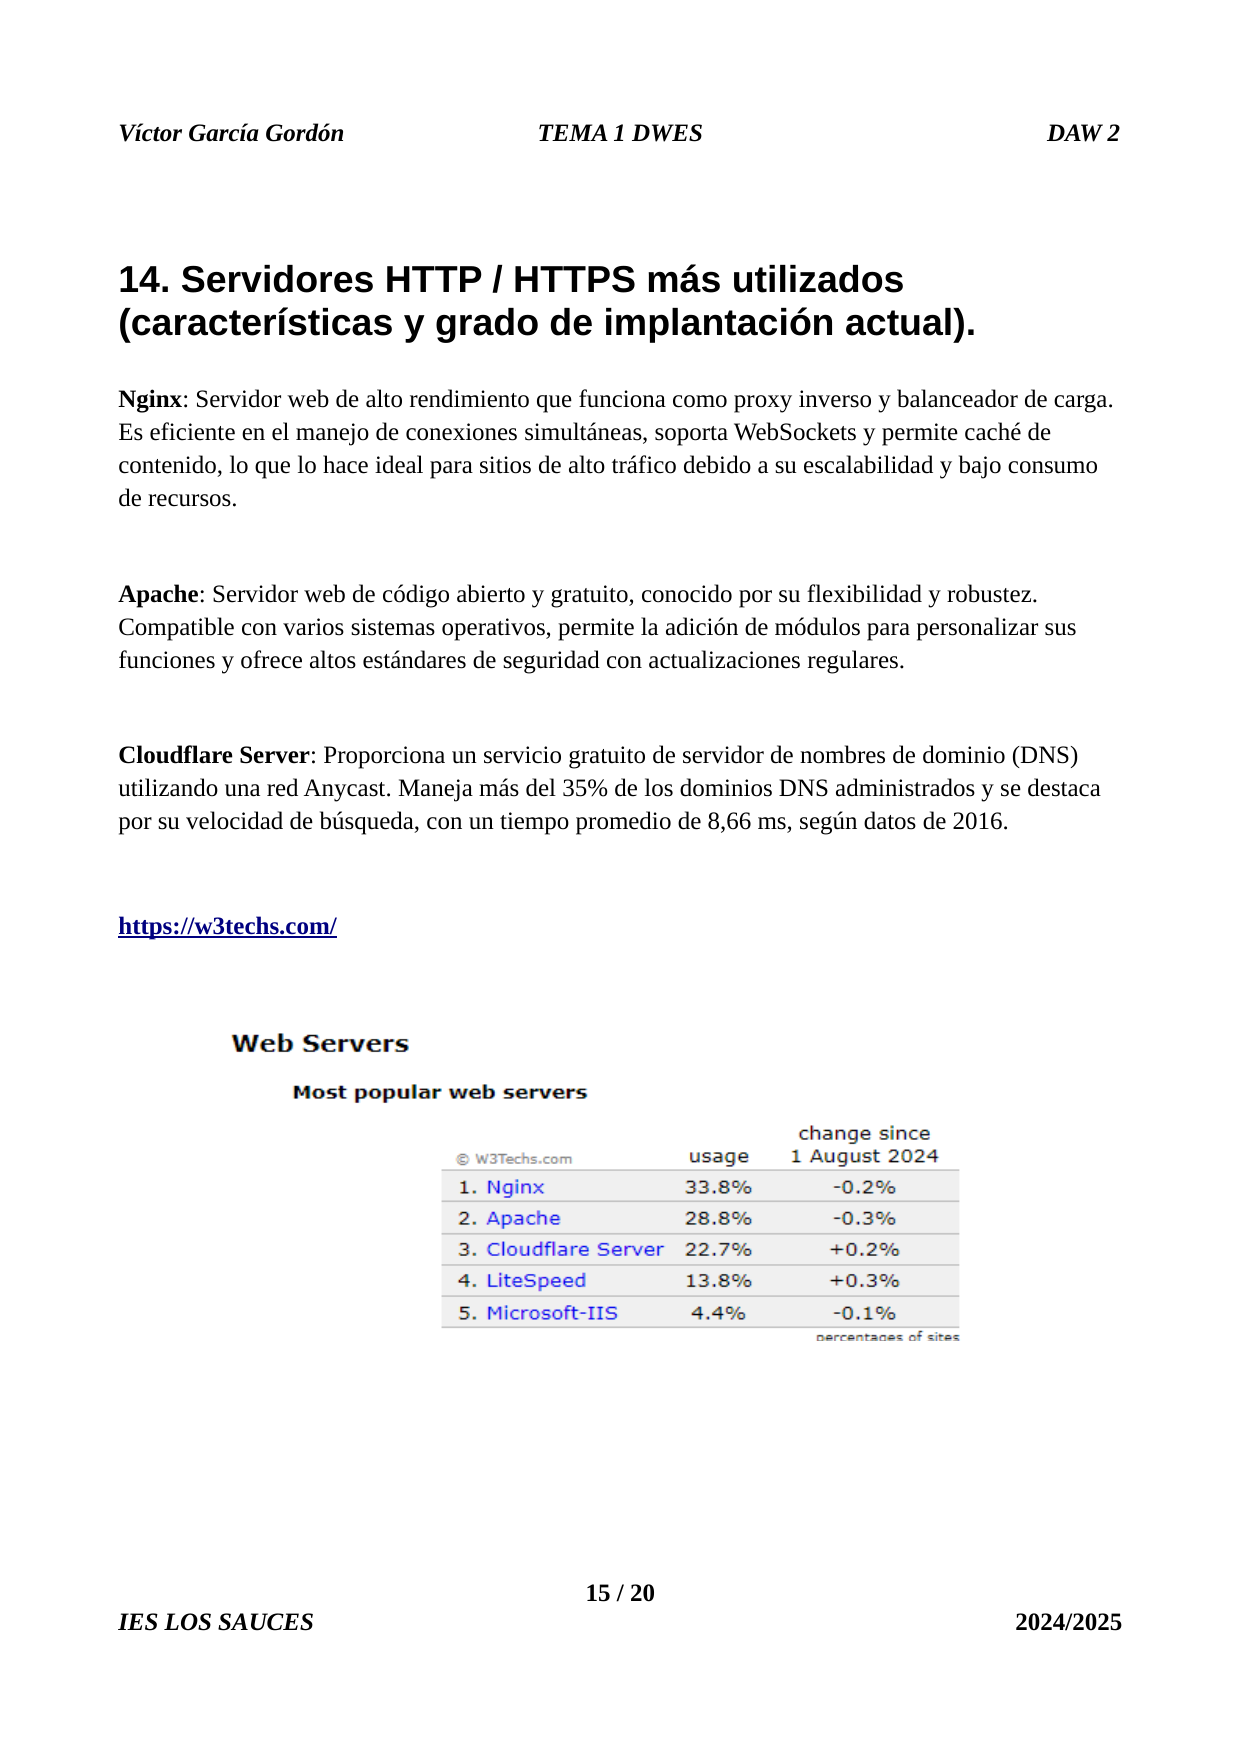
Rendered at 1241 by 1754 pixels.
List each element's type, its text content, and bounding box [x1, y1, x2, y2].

subtitle 14. Servidores HTTP / HTTPS más utilizados (características y grado de implantación actual). [118, 257, 1122, 343]
text Apache: Servidor web de código abierto y gratuito, conocido por su flexibilidad y robustez. Compatible con varios sistemas operativos, permite la adición de módulos para personalizar sus funciones y ofrece altos estándares de seguridad con actualizaciones regulares. [118, 579, 1122, 673]
picture [226, 1028, 989, 1341]
text Cloudflare Server: Proporciona un servicio gratuito de servidor de nombres de dominio (DNS) utilizando una red Anycast. Maneja más del 35% de los dominios DNS administrados y se destaca por su velocidad de búsqueda, con un tiempo promedio de 8,66 ms, según datos de 2016. [118, 740, 1122, 835]
text https://w3techs.com/ [118, 911, 1122, 940]
text Nginx: Servidor web de alto rendimiento que funciona como proxy inverso y balanceador de carga. Es eficiente en el manejo de conexiones simultáneas, soporta WebSockets y permite caché de contenido, lo que lo hace ideal para sitios de alto tráfico debido a su escalabilidad y bajo consumo de recursos. [118, 384, 1122, 512]
